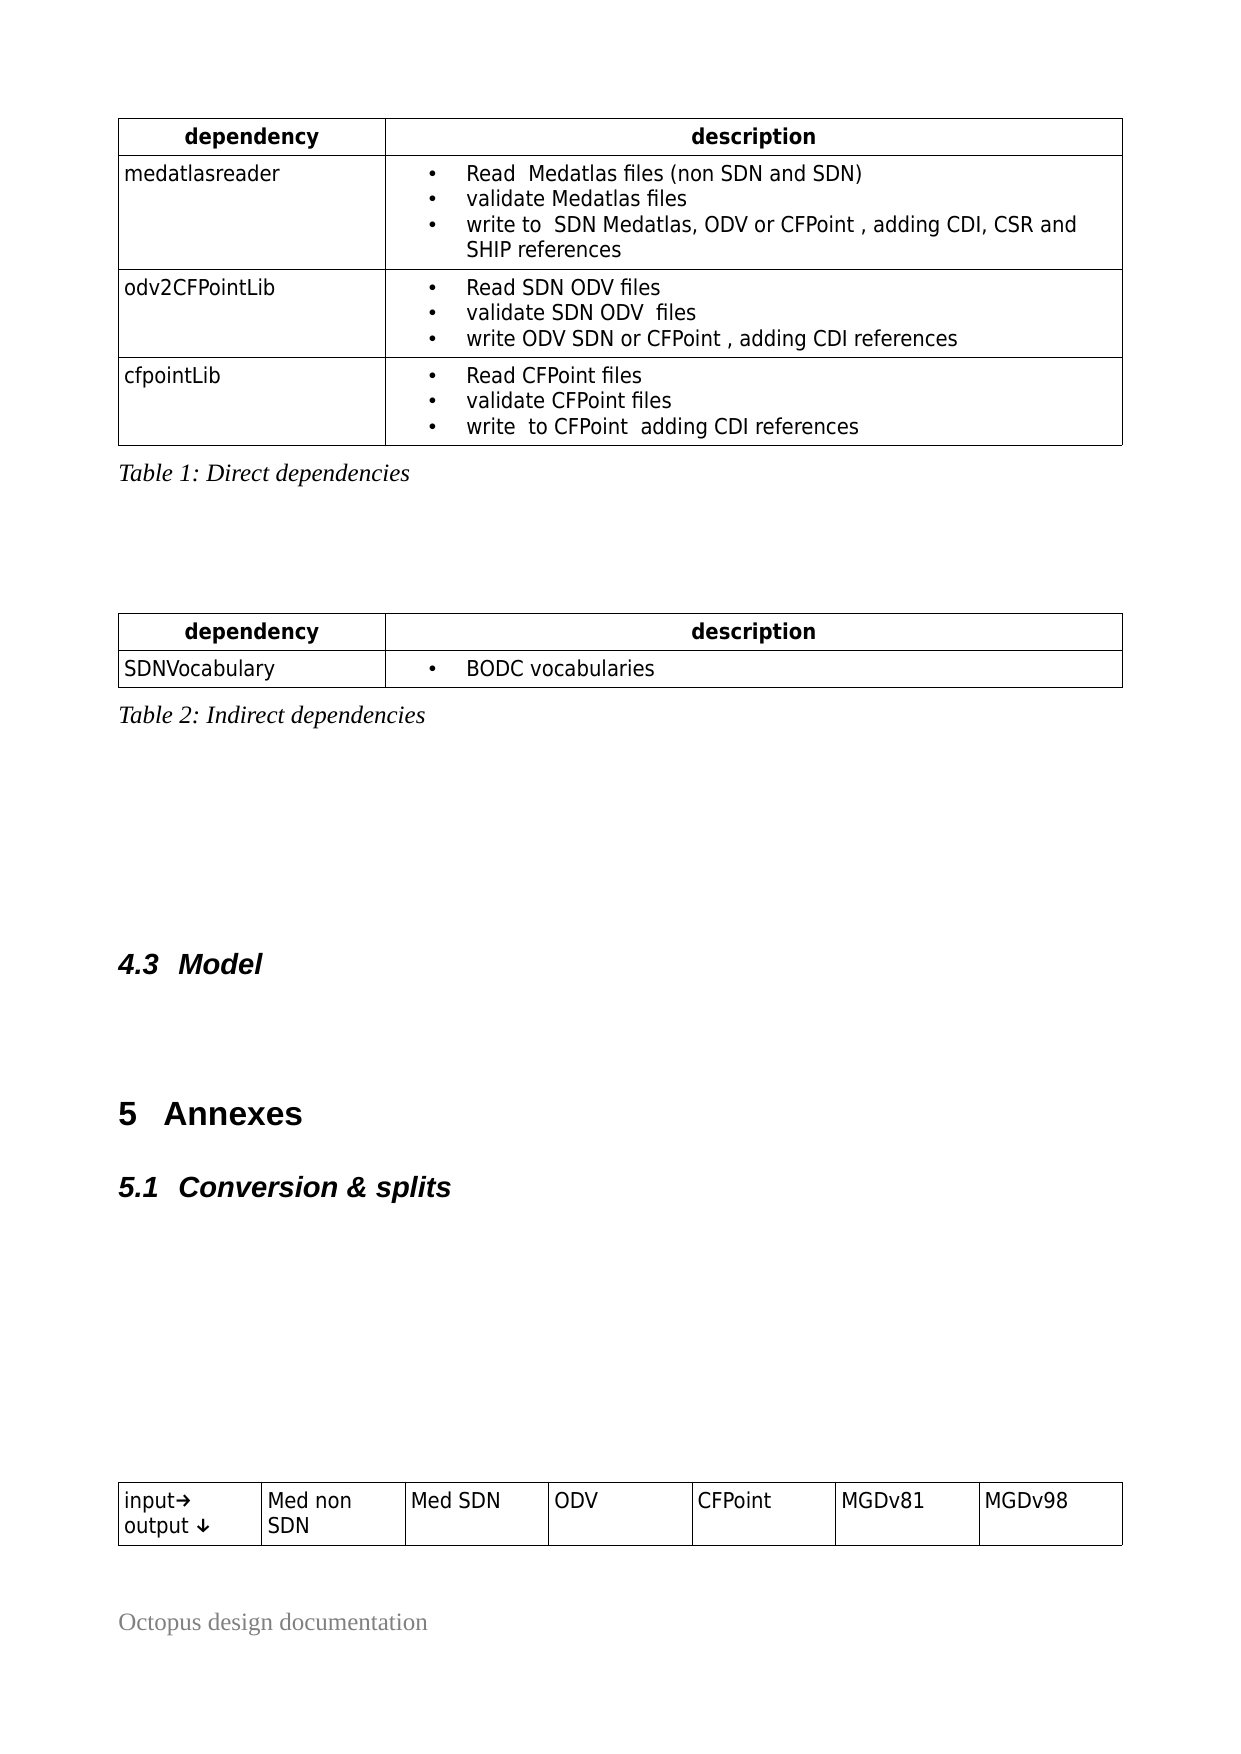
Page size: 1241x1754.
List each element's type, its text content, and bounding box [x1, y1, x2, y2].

table_cell odv2CFPointLib [119, 270, 385, 357]
table_cell cfpointLib [119, 358, 385, 445]
subtitle Model [118, 947, 1122, 980]
table_header dependency [119, 119, 385, 155]
subtitle Annexes [118, 1094, 1122, 1133]
table_header Med non SDN [262, 1483, 405, 1545]
text Table 2: Indirect dependencies [118, 700, 1122, 728]
table_cell SDNVocabulary [119, 651, 385, 687]
table_header dependency [119, 614, 385, 650]
table_header input→ output ↓ [119, 1483, 261, 1545]
table_header CFPoint [693, 1483, 835, 1545]
subtitle Conversion & splits [118, 1170, 1122, 1204]
text Table 1: Direct dependencies [118, 458, 1122, 486]
table_header description [386, 614, 1122, 650]
table_header description [386, 119, 1122, 155]
table_cell Read SDN ODV files validate SDN ODV files write ODV SDN or CFPoint , adding CDI references [386, 270, 1122, 357]
table_header MGDv81 [836, 1483, 979, 1545]
table_cell BODC vocabularies [386, 651, 1122, 687]
table_cell Read Medatlas files (non SDN and SDN) validate Medatlas files write to SDN Medatlas, ODV or CFPoint , adding CDI, CSR and SHIP references [386, 156, 1122, 269]
table_cell Read CFPoint files validate CFPoint files write to CFPoint adding CDI references [386, 358, 1122, 445]
table_cell medatlasreader [119, 156, 385, 269]
table_header Med SDN [406, 1483, 548, 1545]
table_header ODV [549, 1483, 692, 1545]
table_header MGDv98 [980, 1483, 1122, 1545]
